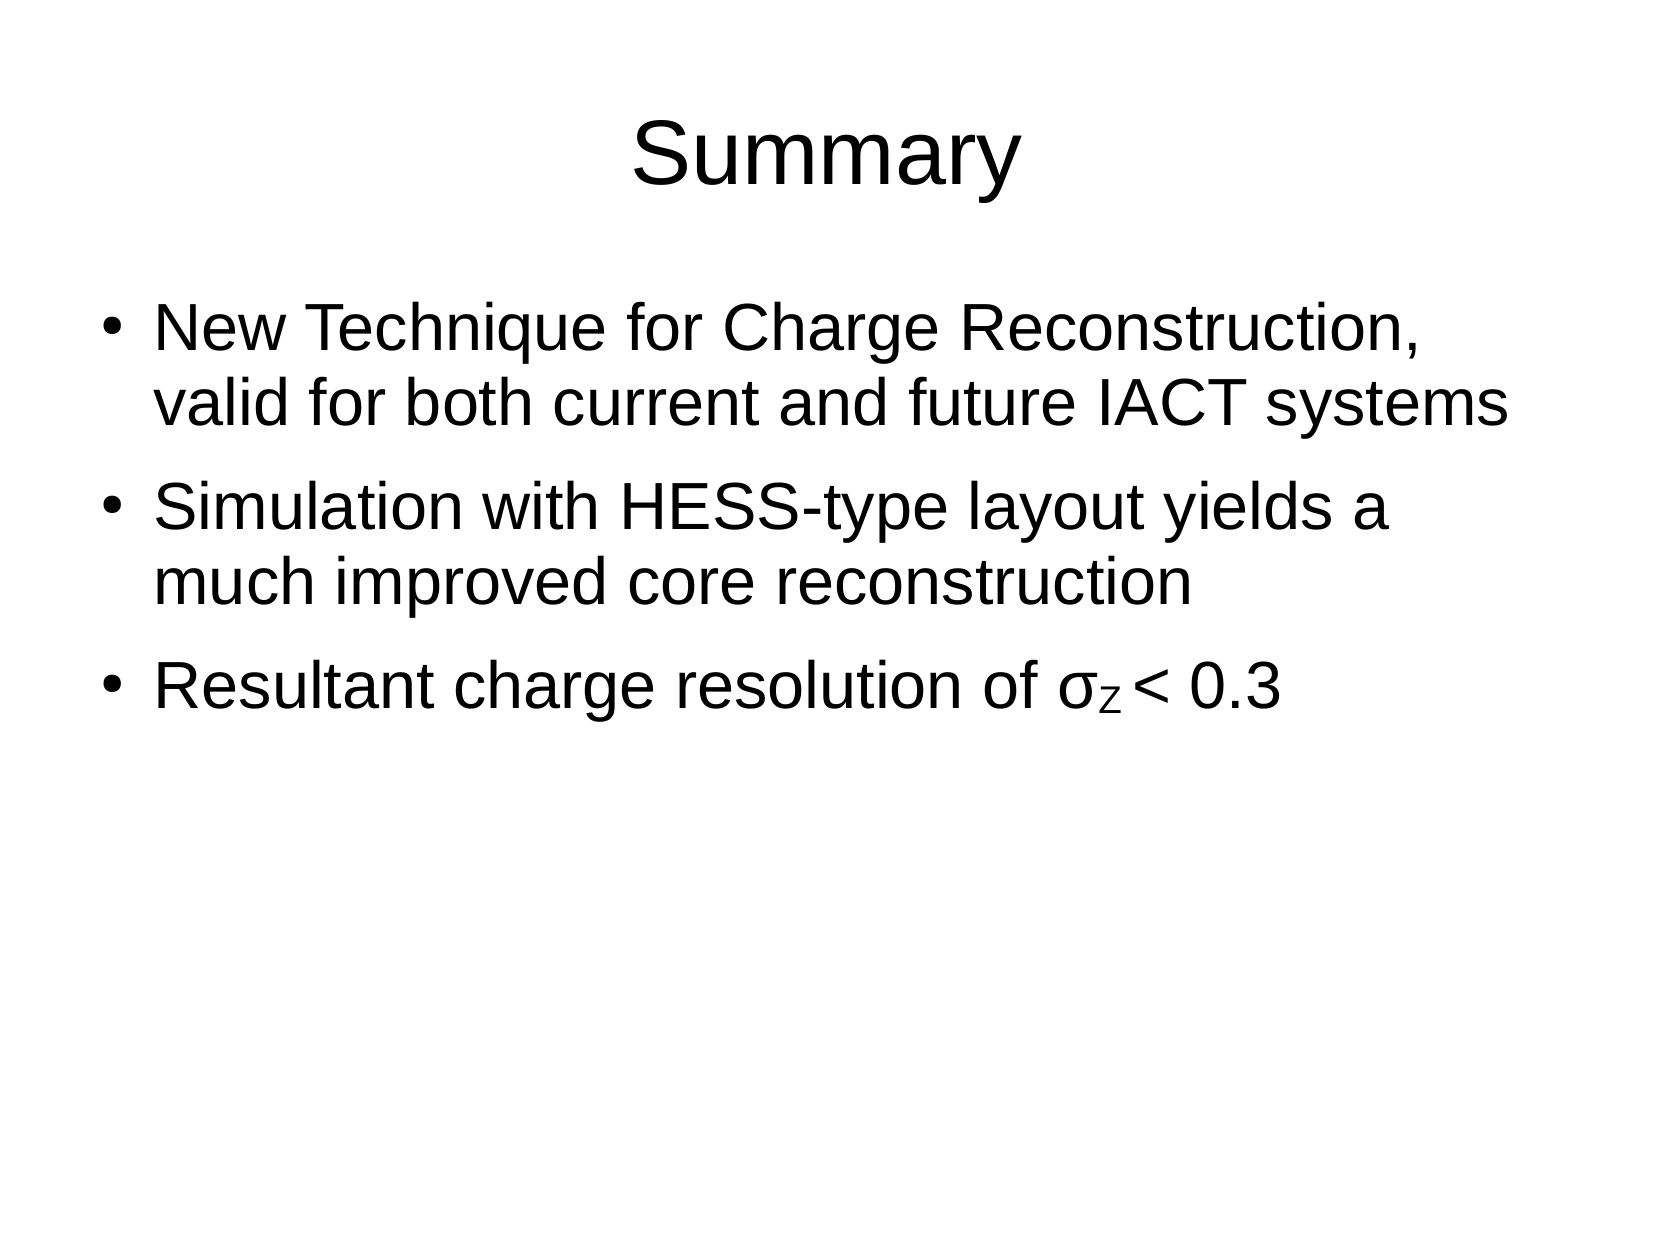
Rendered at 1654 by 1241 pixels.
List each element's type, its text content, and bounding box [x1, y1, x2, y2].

list New Technique for Charge Reconstruction, valid for both current and future IACT systems Simulation with HESS-type layout yields a much improved core reconstruction Resultant charge resolution of σZ < 0.3 [82, 290, 1571, 1010]
title Summary [82, 49, 1571, 257]
